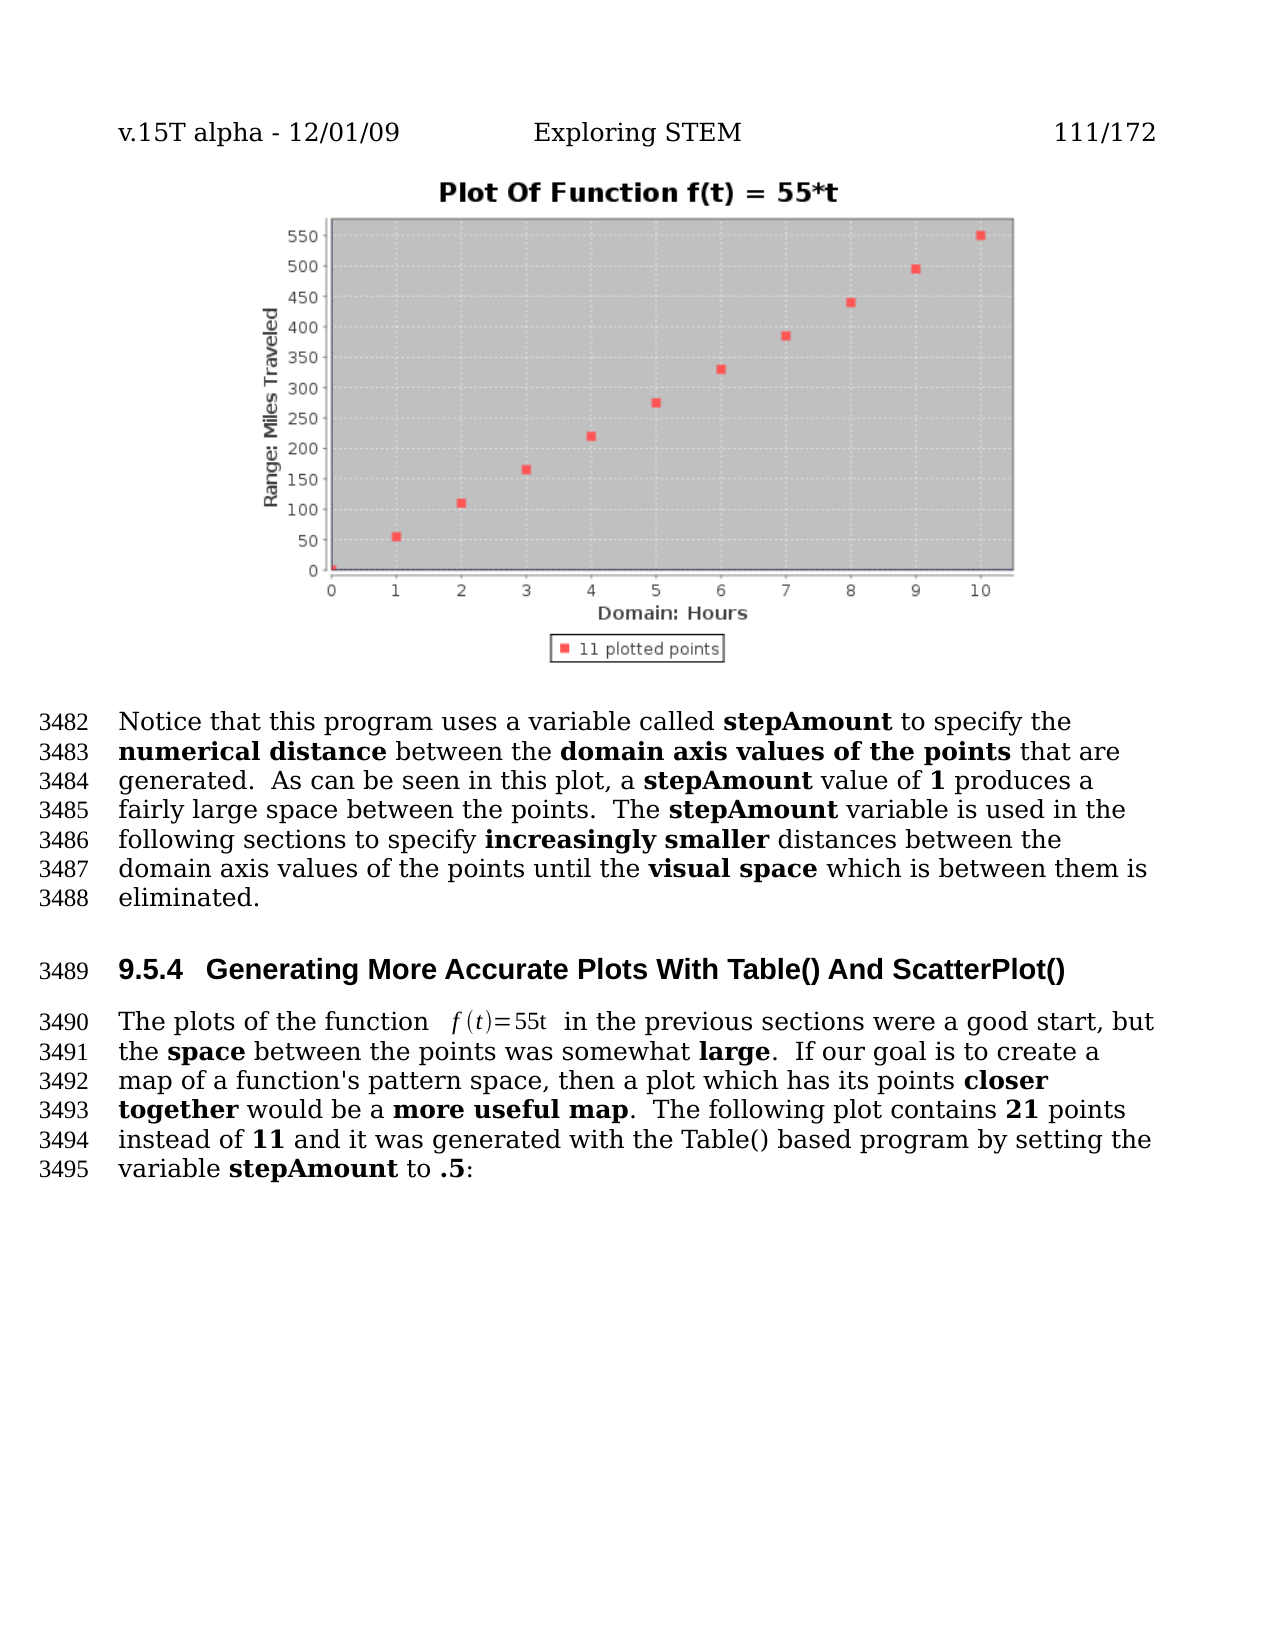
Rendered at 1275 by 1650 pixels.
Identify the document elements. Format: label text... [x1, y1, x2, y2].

text Notice that this program uses a variable called stepAmount to specify the numerical distance between the domain axis values of the points that are generated. As can be seen in this plot, a stepAmount value of 1 produces a fairly large space between the points. The stepAmount variable is used in the following sections to specify increasingly smaller distances between the domain axis values of the points until the visual space which is between them is eliminated. [118, 707, 1157, 913]
picture [246, 176, 1029, 664]
text The plots of the functionin the previous sections were a good start, but the space between the points was somewhat large. If our goal is to create a map of a function's pattern space, then a plot which has its points closer together would be a more useful map. The following plot contains 21 points instead of 11 and it was generated with the Table() based program by setting the variable stepAmount to .5: [118, 1006, 1157, 1183]
subtitle Generating More Accurate Plots With Table() And ScatterPlot() [118, 952, 1157, 985]
